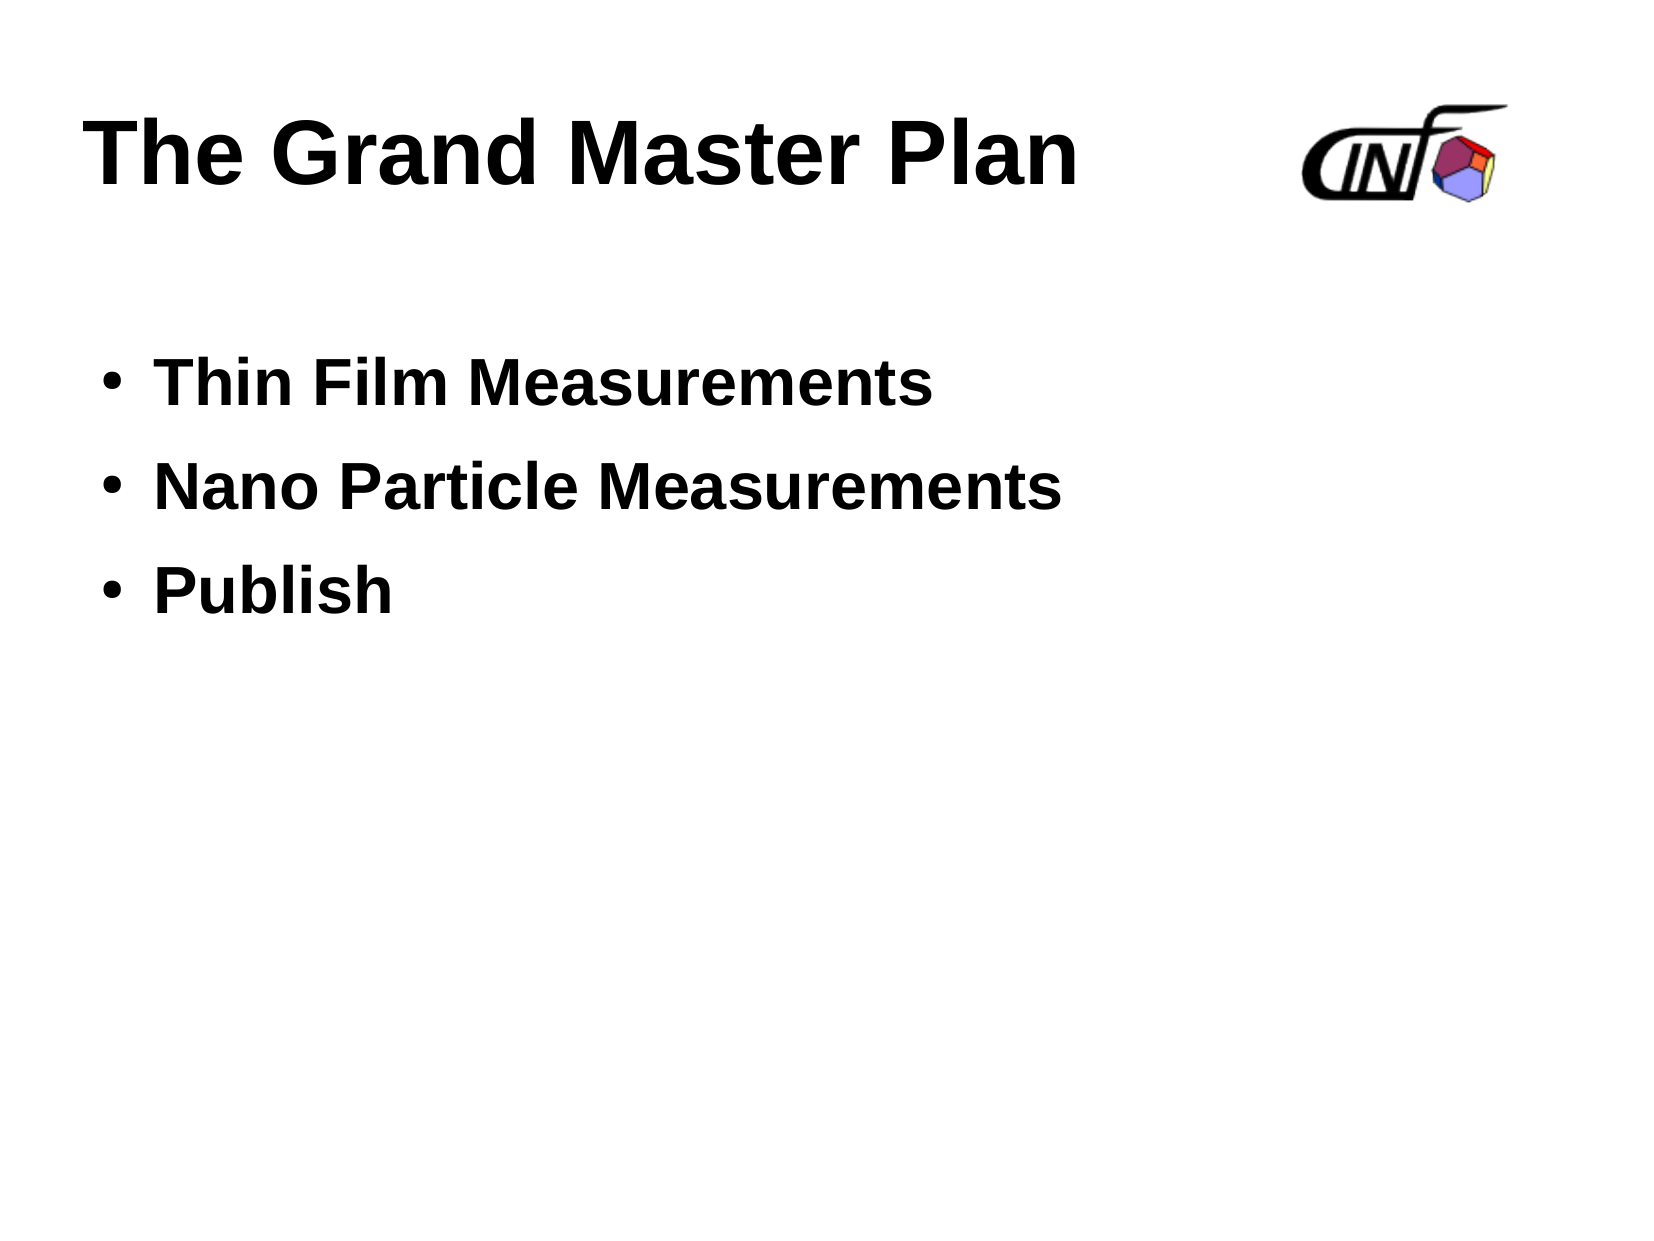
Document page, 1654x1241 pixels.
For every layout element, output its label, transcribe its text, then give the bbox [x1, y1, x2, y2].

list Thin Film Measurements Nano Particle Measurements Publish [82, 345, 1538, 1065]
title The Grand Master Plan [82, 49, 1571, 257]
